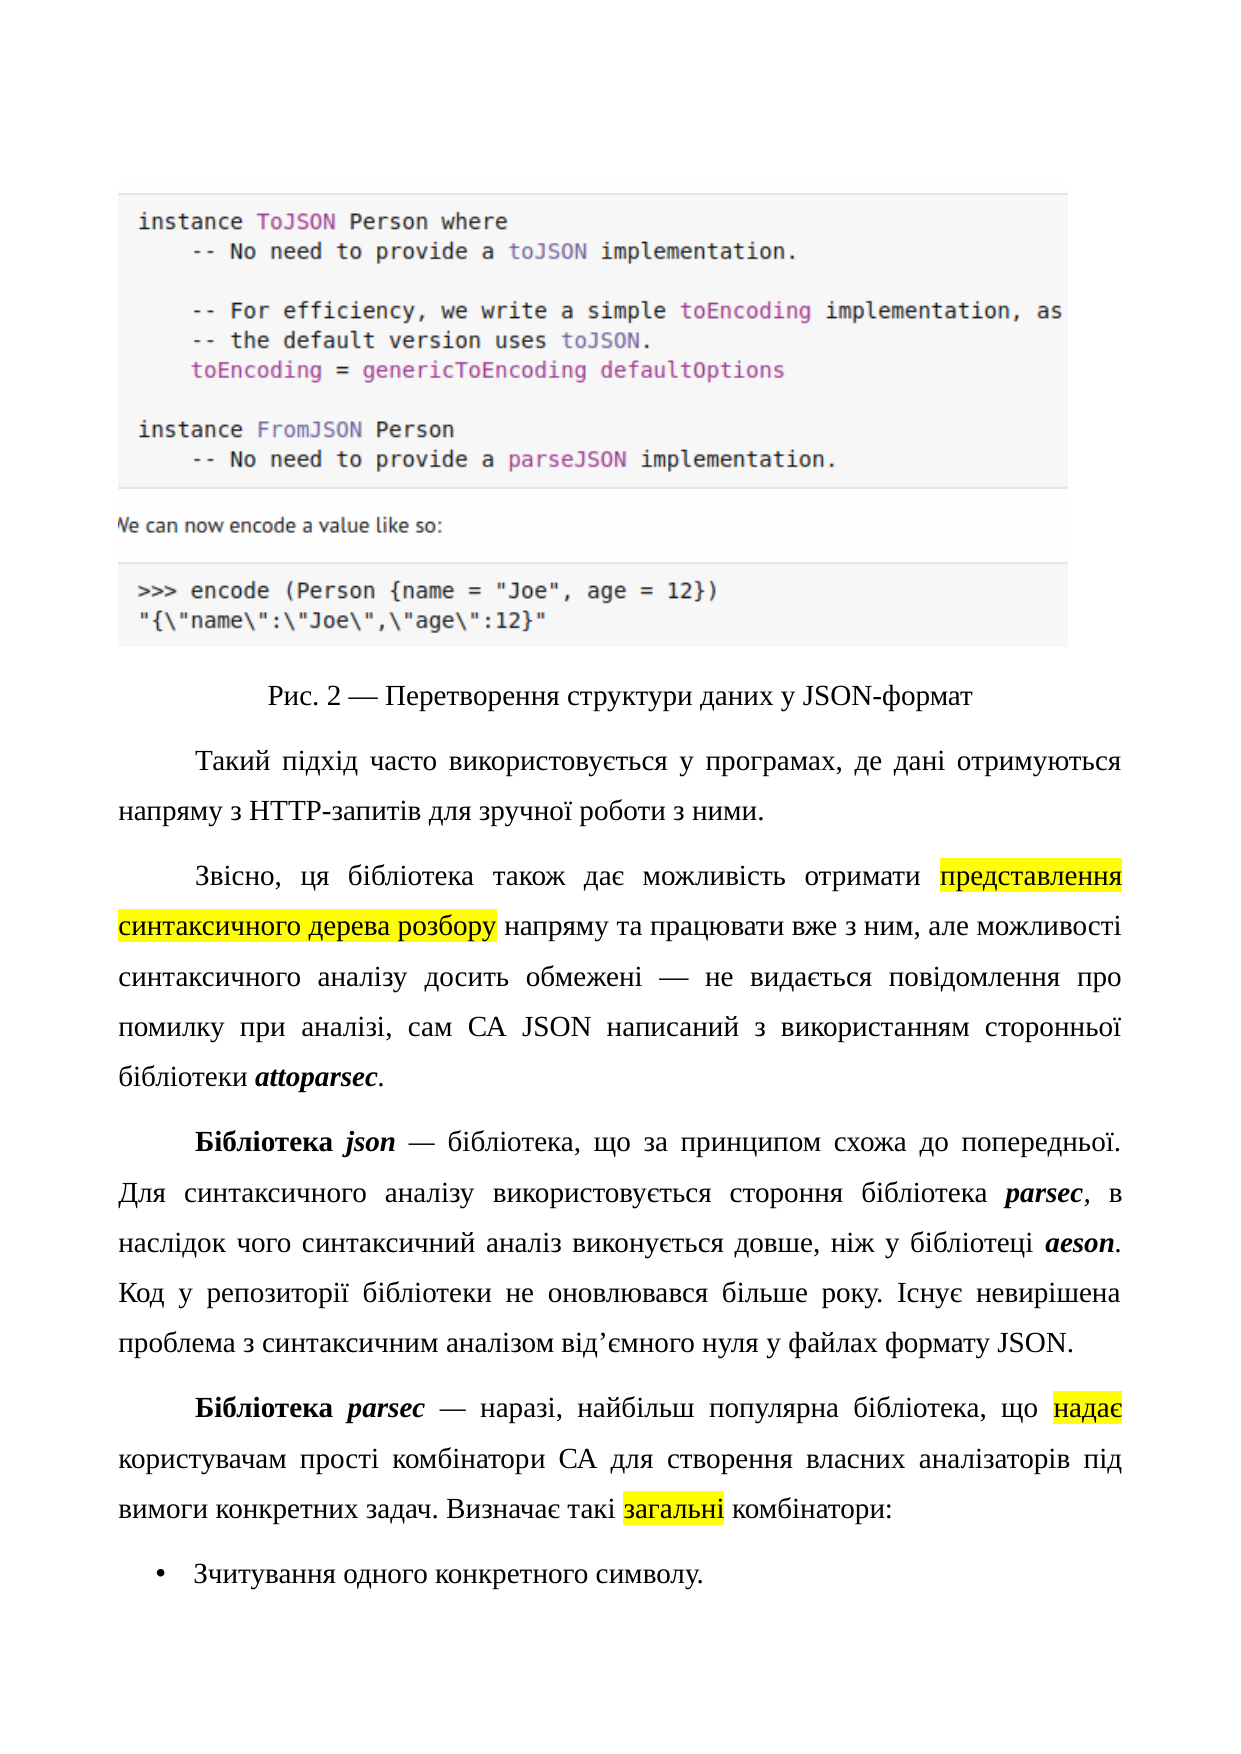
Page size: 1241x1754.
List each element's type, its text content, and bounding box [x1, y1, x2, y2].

list Зчитування одного конкретного символу. [156, 1556, 1122, 1590]
text Бібліотека json — бібліотека, що за принципом схожа до попередньої. Для синтаксичного аналізу використовується стороння бібліотека parsec, в наслідок чого синтаксичний аналіз виконується довше, ніж у бібліотеці aeson. Код у репозиторії бібліотеки не оновлювався більше року. Існує невирішена проблема з синтаксичним аналізом від’ємного нуля у файлах формату JSON. [118, 1124, 1122, 1359]
text Звісно, ця бібліотека також дає можливість отримати представлення синтаксичного дерева розбору напряму та працювати вже з ним, але можливості синтаксичного аналізу досить обмежені — не видається повідомлення про помилку при аналізі, сам СА JSON написаний з використанням сторонньої бібліотеки attoparsec. [118, 858, 1122, 1093]
text Такий підхід часто використовується у програмах, де дані отримуються напряму з HTTP-запитів для зручної роботи з ними. [118, 743, 1122, 827]
picture [118, 181, 1069, 647]
text Рис. 2 — Перетворення структури даних у JSON-формат [118, 678, 1122, 712]
text Бібліотека parsec — наразі, найбільш популярна бібліотека, що надає користувачам прості комбінатори СА для створення власних аналізаторів під вимоги конкретних задач. Визначає такі загальні комбінатори: [118, 1391, 1122, 1525]
